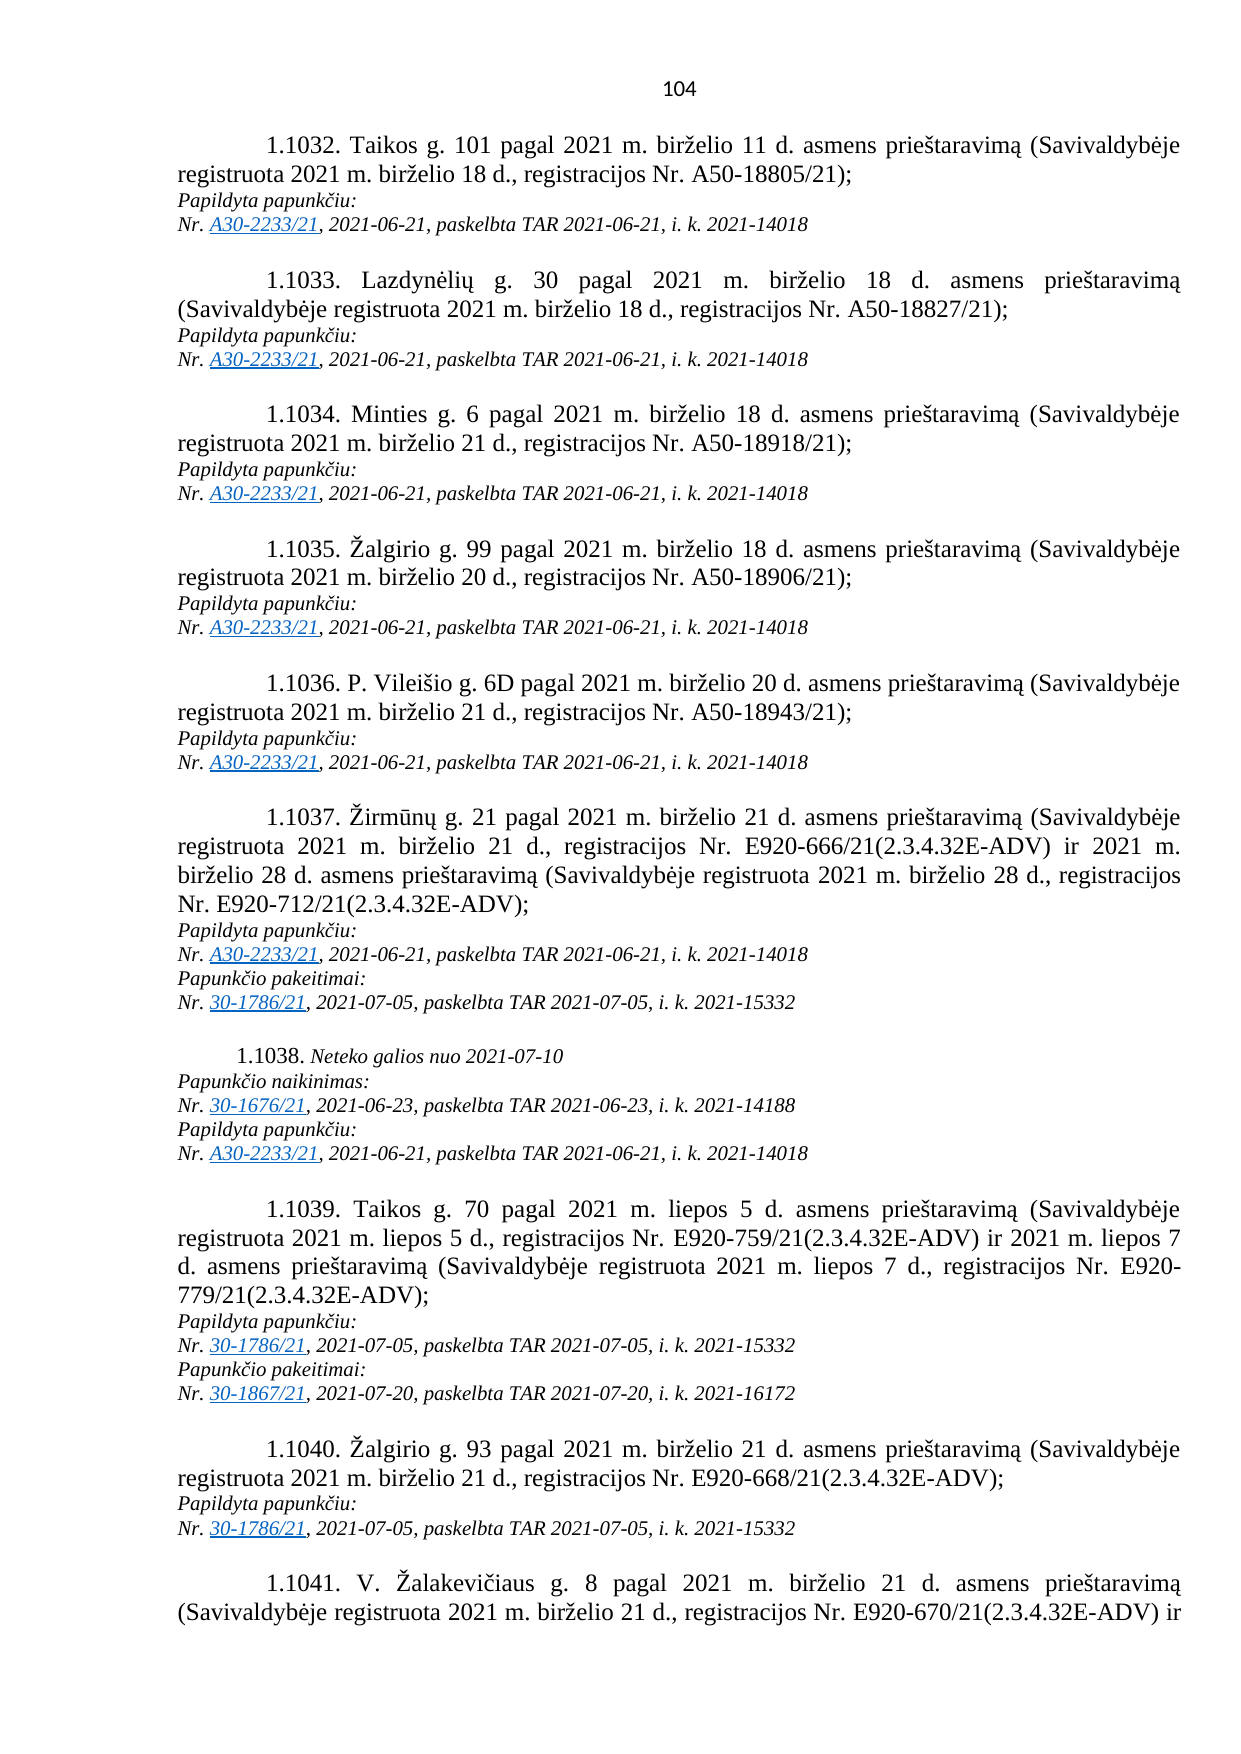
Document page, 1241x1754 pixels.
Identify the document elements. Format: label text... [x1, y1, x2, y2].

text 1.1037. Žirmūnų g. 21 pagal 2021 m. birželio 21 d. asmens prieštaravimą (Savivaldybėje registruota 2021 m. birželio 21 d., registracijos Nr. E920-666/21(2.3.4.32E-ADV) ir 2021 m. birželio 28 d. asmens prieštaravimą (Savivaldybėje registruota 2021 m. birželio 28 d., registracijos Nr. E920-712/21(2.3.4.32E-ADV); [177, 802, 1181, 917]
text Papunkčio pakeitimai: [177, 966, 1181, 990]
text Nr. 30-1786/21, 2021-07-05, paskelbta TAR 2021-07-05, i. k. 2021-15332 [177, 1515, 1181, 1539]
text 1.1041. V. Žalakevičiaus g. 8 pagal 2021 m. birželio 21 d. asmens prieštaravimą (Savivaldybėje registruota 2021 m. birželio 21 d., registracijos Nr. E920-670/21(2.3.4.32E-ADV) ir [177, 1568, 1181, 1626]
text Papunkčio naikinimas: [177, 1069, 1181, 1093]
text Papildyta papunkčiu: [177, 917, 1181, 942]
text Nr. A30-2233/21, 2021-06-21, paskelbta TAR 2021-06-21, i. k. 2021-14018 [177, 1141, 1181, 1165]
text Papildyta papunkčiu: [177, 726, 1181, 750]
text 1.1033. Lazdynėlių g. 30 pagal 2021 m. birželio 18 d. asmens prieštaravimą (Savivaldybėje registruota 2021 m. birželio 18 d., registracijos Nr. A50-18827/21); [177, 265, 1181, 322]
text Nr. 30-1786/21, 2021-07-05, paskelbta TAR 2021-07-05, i. k. 2021-15332 [177, 1333, 1181, 1357]
text 1.1040. Žalgirio g. 93 pagal 2021 m. birželio 21 d. asmens prieštaravimą (Savivaldybėje registruota 2021 m. birželio 21 d., registracijos Nr. E920-668/21(2.3.4.32E-ADV); [177, 1434, 1181, 1491]
text Nr. 30-1867/21, 2021-07-20, paskelbta TAR 2021-07-20, i. k. 2021-16172 [177, 1381, 1181, 1405]
text 1.1036. P. Vileišio g. 6D pagal 2021 m. birželio 20 d. asmens prieštaravimą (Savivaldybėje registruota 2021 m. birželio 21 d., registracijos Nr. A50-18943/21); [177, 668, 1181, 726]
text Nr. A30-2233/21, 2021-06-21, paskelbta TAR 2021-06-21, i. k. 2021-14018 [177, 481, 1181, 505]
text Nr. A30-2233/21, 2021-06-21, paskelbta TAR 2021-06-21, i. k. 2021-14018 [177, 615, 1181, 639]
text 1.1035. Žalgirio g. 99 pagal 2021 m. birželio 18 d. asmens prieštaravimą (Savivaldybėje registruota 2021 m. birželio 20 d., registracijos Nr. A50-18906/21); [177, 534, 1181, 591]
text Papildyta papunkčiu: [177, 322, 1181, 347]
text Nr. A30-2233/21, 2021-06-21, paskelbta TAR 2021-06-21, i. k. 2021-14018 [177, 750, 1181, 774]
text Papildyta papunkčiu: [177, 457, 1181, 481]
text 1.1039. Taikos g. 70 pagal 2021 m. liepos 5 d. asmens prieštaravimą (Savivaldybėje registruota 2021 m. liepos 5 d., registracijos Nr. E920-759/21(2.3.4.32E-ADV) ir 2021 m. liepos 7 d. asmens prieštaravimą (Savivaldybėje registruota 2021 m. liepos 7 d., registracijos Nr. E920-779/21(2.3.4.32E-ADV); [177, 1194, 1181, 1309]
text 1.1032. Taikos g. 101 pagal 2021 m. birželio 11 d. asmens prieštaravimą (Savivaldybėje registruota 2021 m. birželio 18 d., registracijos Nr. A50-18805/21); [177, 131, 1181, 188]
text 1.1034. Minties g. 6 pagal 2021 m. birželio 18 d. asmens prieštaravimą (Savivaldybėje registruota 2021 m. birželio 21 d., registracijos Nr. A50-18918/21); [177, 399, 1181, 457]
text Nr. A30-2233/21, 2021-06-21, paskelbta TAR 2021-06-21, i. k. 2021-14018 [177, 347, 1181, 371]
text Nr. A30-2233/21, 2021-06-21, paskelbta TAR 2021-06-21, i. k. 2021-14018 [177, 212, 1181, 236]
text Papildyta papunkčiu: [177, 1309, 1181, 1333]
text Papildyta papunkčiu: [177, 591, 1181, 615]
text Papildyta papunkčiu: [177, 1117, 1181, 1141]
text Nr. 30-1676/21, 2021-06-23, paskelbta TAR 2021-06-23, i. k. 2021-14188 [177, 1093, 1181, 1117]
text Nr. A30-2233/21, 2021-06-21, paskelbta TAR 2021-06-21, i. k. 2021-14018 [177, 942, 1181, 966]
text Papunkčio pakeitimai: [177, 1357, 1181, 1381]
text Nr. 30-1786/21, 2021-07-05, paskelbta TAR 2021-07-05, i. k. 2021-15332 [177, 990, 1181, 1014]
text Papildyta papunkčiu: [177, 1491, 1181, 1515]
text Papildyta papunkčiu: [177, 188, 1181, 212]
text 1.1038. Neteko galios nuo 2021-07-10 [177, 1042, 1181, 1069]
